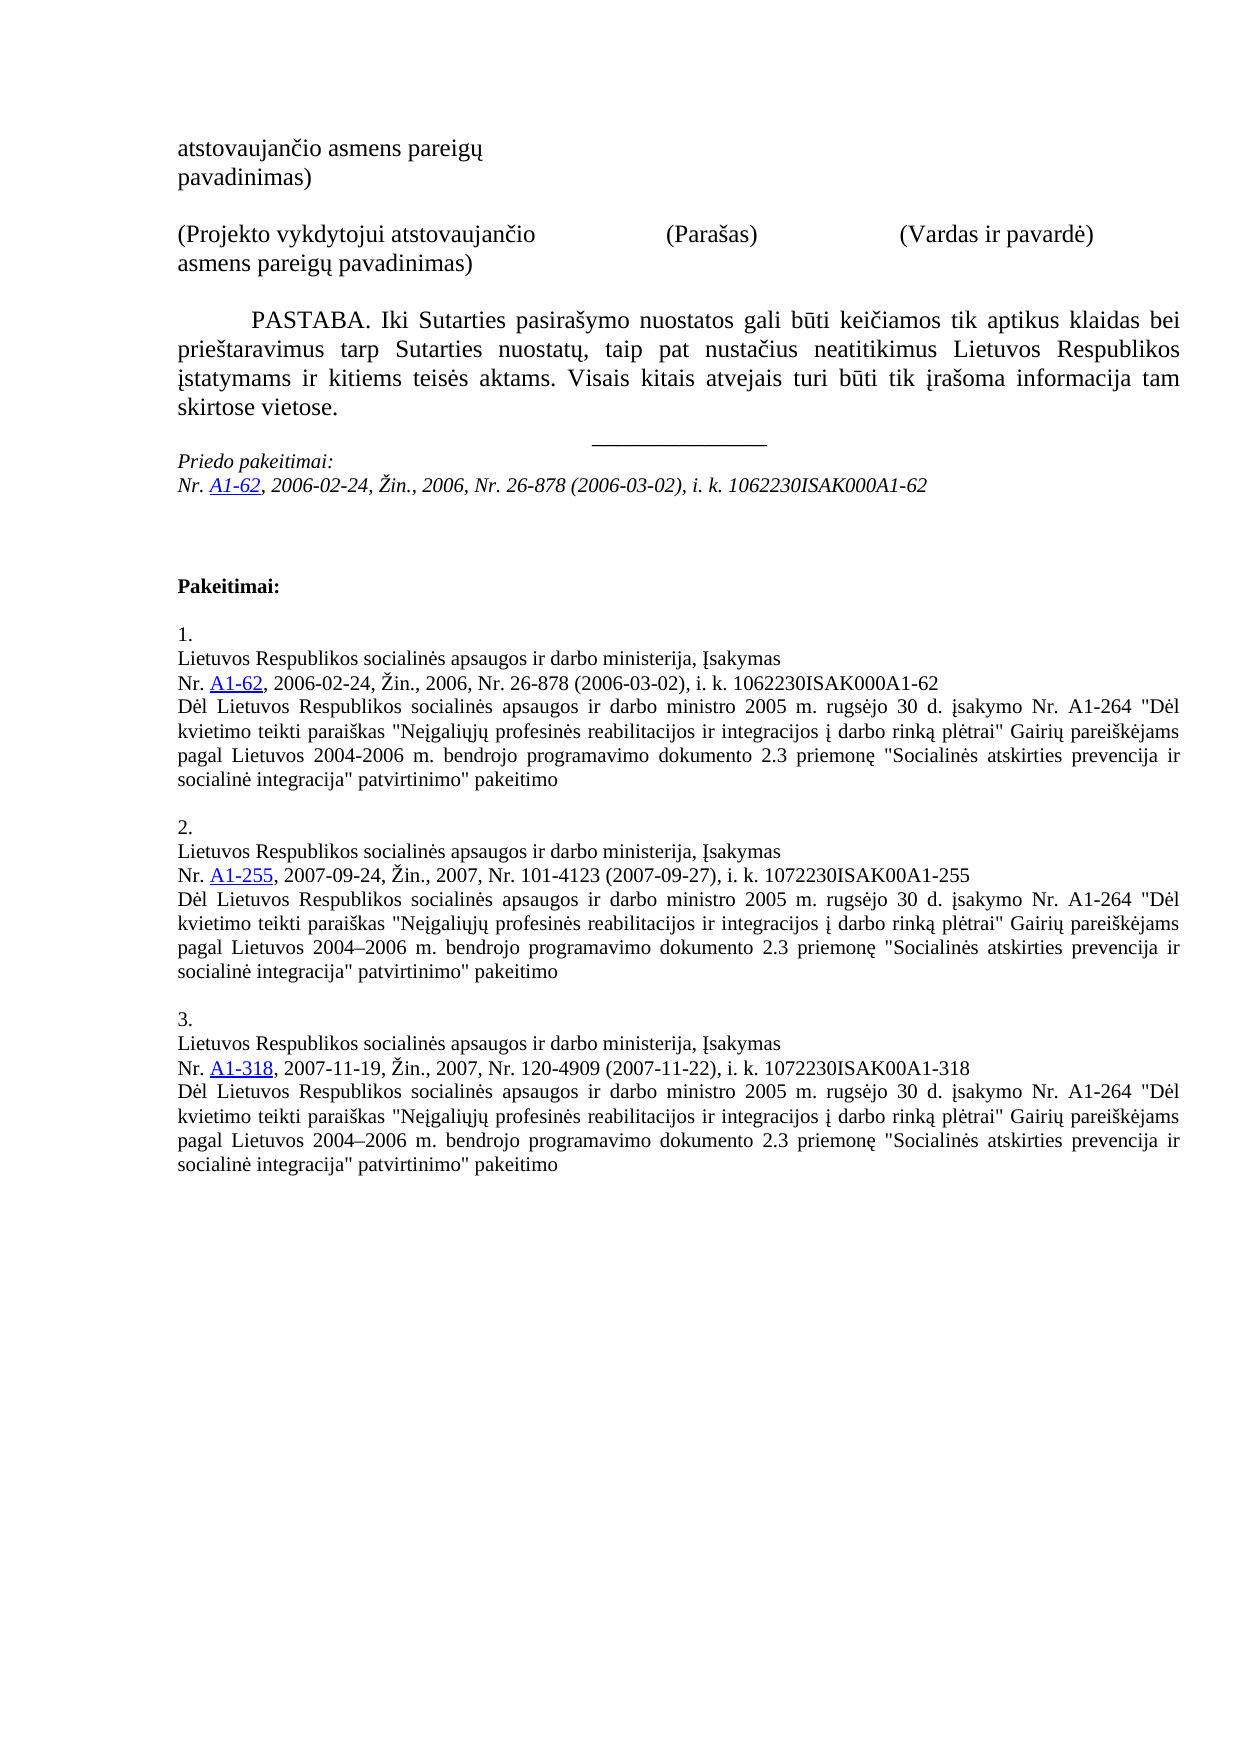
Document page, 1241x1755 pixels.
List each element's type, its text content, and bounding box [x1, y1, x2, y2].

text PASTABA. Iki Sutarties pasirašymo nuostatos gali būti keičiamos tik aptikus klaidas bei prieštaravimus tarp Sutarties nuostatų, taip pat nustačius neatitikimus Lietuvos Respublikos įstatymams ir kitiems teisės aktams. Visais kitais atvejais turi būti tik įrašoma informacija tam skirtose vietose. [177, 305, 1181, 420]
text Nr. A1-255, 2007-09-24, Žin., 2007, Nr. 101-4123 (2007-09-27), i. k. 1072230ISAK00A1-255 [177, 863, 1181, 887]
text 2. [177, 815, 1181, 839]
text Dėl Lietuvos Respublikos socialinės apsaugos ir darbo ministro 2005 m. rugsėjo 30 d. įsakymo Nr. A1-264 "Dėl kvietimo teikti paraiškas "Neįgaliųjų profesinės reabilitacijos ir integracijos į darbo rinką plėtrai" Gairių pareiškėjams pagal Lietuvos 2004-2006 m. bendrojo programavimo dokumento 2.3 priemonę "Socialinės atskirties prevencija ir socialinė integracija" patvirtinimo" pakeitimo [177, 694, 1181, 791]
text Nr. A1-62, 2006-02-24, Žin., 2006, Nr. 26-878 (2006-03-02), i. k. 1062230ISAK000A1-62 [177, 670, 1181, 694]
text Nr. A1-318, 2007-11-19, Žin., 2007, Nr. 120-4909 (2007-11-22), i. k. 1072230ISAK00A1-318 [177, 1055, 1181, 1079]
text Pakeitimai: [177, 574, 1181, 598]
text Lietuvos Respublikos socialinės apsaugos ir darbo ministerija, Įsakymas [177, 839, 1181, 863]
text (Projekto vykdytojui atstovaujančio (Parašas) (Vardas ir pavardė) [177, 219, 1181, 248]
text atstovaujančio asmens pareigų [177, 133, 1181, 162]
text pavadinimas) [177, 162, 1181, 190]
text Lietuvos Respublikos socialinės apsaugos ir darbo ministerija, Įsakymas [177, 646, 1181, 670]
text Priedo pakeitimai: [177, 449, 1181, 473]
text Nr. A1-62, 2006-02-24, Žin., 2006, Nr. 26-878 (2006-03-02), i. k. 1062230ISAK000A1-62 [177, 473, 1181, 497]
text Dėl Lietuvos Respublikos socialinės apsaugos ir darbo ministro 2005 m. rugsėjo 30 d. įsakymo Nr. A1-264 "Dėl kvietimo teikti paraiškas "Neįgaliųjų profesinės reabilitacijos ir integracijos į darbo rinką plėtrai" Gairių pareiškėjams pagal Lietuvos 2004–2006 m. bendrojo programavimo dokumento 2.3 priemonę "Socialinės atskirties prevencija ir socialinė integracija" patvirtinimo" pakeitimo [177, 887, 1181, 983]
text asmens pareigų pavadinimas) [177, 248, 1181, 277]
text 3. [177, 1007, 1181, 1031]
text 1. [177, 622, 1181, 646]
text Lietuvos Respublikos socialinės apsaugos ir darbo ministerija, Įsakymas [177, 1031, 1181, 1055]
text Dėl Lietuvos Respublikos socialinės apsaugos ir darbo ministro 2005 m. rugsėjo 30 d. įsakymo Nr. A1-264 "Dėl kvietimo teikti paraiškas "Neįgaliųjų profesinės reabilitacijos ir integracijos į darbo rinką plėtrai" Gairių pareiškėjams pagal Lietuvos 2004–2006 m. bendrojo programavimo dokumento 2.3 priemonę "Socialinės atskirties prevencija ir socialinė integracija" patvirtinimo" pakeitimo [177, 1079, 1181, 1176]
text ______________ [177, 420, 1181, 449]
